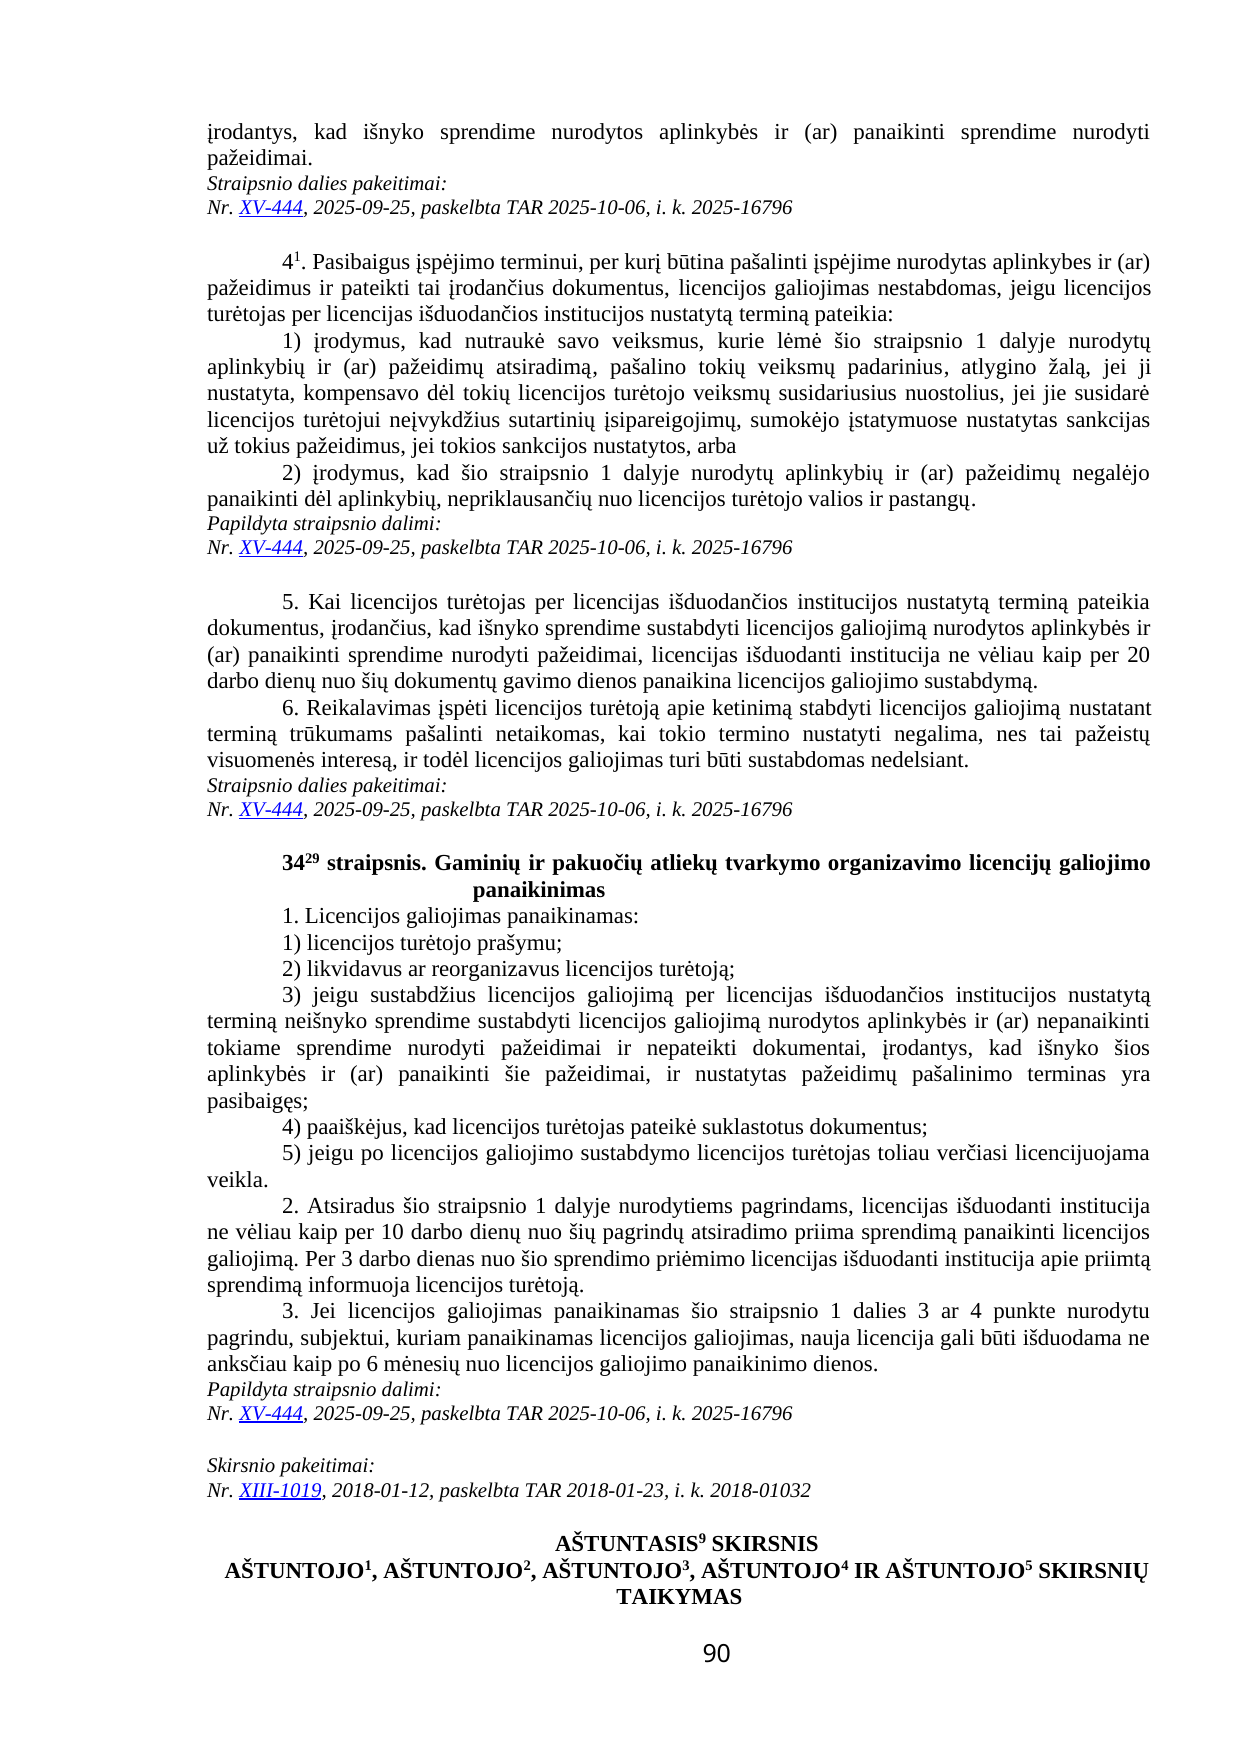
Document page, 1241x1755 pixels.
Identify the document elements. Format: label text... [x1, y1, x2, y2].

text Straipsnio dalies pakeitimai: [207, 773, 1152, 797]
text Papildyta straipsnio dalimi: [207, 1377, 1152, 1401]
text 2. Atsiradus šio straipsnio 1 dalyje nurodytiems pagrindams, licencijas išduodanti institucija ne vėliau kaip per 10 darbo dienų nuo šių pagrindų atsiradimo priima sprendimą panaikinti licencijos galiojimą. Per 3 darbo dienas nuo šio sprendimo priėmimo licencijas išduodanti institucija apie priimtą sprendimą informuoja licencijos turėtoją. [207, 1192, 1152, 1297]
text AŠTUNTASIS9 SKIRSNIS [207, 1530, 1152, 1557]
text Nr. XV-444, 2025-09-25, paskelbta TAR 2025-10-06, i. k. 2025-16796 [207, 195, 1152, 219]
text 41. Pasibaigus įspėjimo terminui, per kurį būtina pašalinti įspėjime nurodytas aplinkybes ir (ar) pažeidimus ir pateikti tai įrodančius dokumentus, licencijos galiojimas nestabdomas, jeigu licencijos turėtojas per licencijas išduodančios institucijos nustatytą terminą pateikia: [207, 248, 1152, 327]
text įrodantys, kad išnyko sprendime nurodytos aplinkybės ir (ar) panaikinti sprendime nurodyti pažeidimai. [207, 118, 1152, 171]
text 3) jeigu sustabdžius licencijos galiojimą per licencijas išduodančios institucijos nustatytą terminą neišnyko sprendime sustabdyti licencijos galiojimą nurodytos aplinkybės ir (ar) nepanaikinti tokiame sprendime nurodyti pažeidimai ir nepateikti dokumentai, įrodantys, kad išnyko šios aplinkybės ir (ar) panaikinti šie pažeidimai, ir nustatytas pažeidimų pašalinimo terminas yra pasibaigęs; [207, 981, 1152, 1113]
text 1) įrodymus, kad nutraukė savo veiksmus, kurie lėmė šio straipsnio 1 dalyje nurodytų aplinkybių ir (ar) pažeidimų atsiradimą, pašalino tokių veiksmų padarinius, atlygino žalą, jei ji nustatyta, kompensavo dėl tokių licencijos turėtojo veiksmų susidariusius nuostolius, jei jie susidarė licencijos turėtojui neįvykdžius sutartinių įsipareigojimų, sumokėjo įstatymuose nustatytas sankcijas už tokius pažeidimus, jei tokios sankcijos nustatytos, arba [207, 327, 1152, 458]
text 6. Reikalavimas įspėti licencijos turėtoją apie ketinimą stabdyti licencijos galiojimą nustatant terminą trūkumams pašalinti netaikomas, kai tokio termino nustatyti negalima, nes tai pažeistų visuomenės interesą, ir todėl licencijos galiojimas turi būti sustabdomas nedelsiant. [207, 693, 1152, 773]
text 4) paaiškėjus, kad licencijos turėtojas pateikė suklastotus dokumentus; [207, 1113, 1152, 1139]
text Nr. XV-444, 2025-09-25, paskelbta TAR 2025-10-06, i. k. 2025-16796 [207, 535, 1152, 559]
text 3. Jei licencijos galiojimas panaikinamas šio straipsnio 1 dalies 3 ar 4 punkte nurodytu pagrindu, subjektui, kuriam panaikinamas licencijos galiojimas, nauja licencija gali būti išduodama ne anksčiau kaip po 6 mėnesių nuo licencijos galiojimo panaikinimo dienos. [207, 1297, 1152, 1377]
text Nr. XV-444, 2025-09-25, paskelbta TAR 2025-10-06, i. k. 2025-16796 [207, 1401, 1152, 1425]
text 2) įrodymus, kad šio straipsnio 1 dalyje nurodytų aplinkybių ir (ar) pažeidimų negalėjo panaikinti dėl aplinkybių, nepriklausančių nuo licencijos turėtojo valios ir pastangų. [207, 458, 1152, 511]
text AŠTUNTOJO1, AŠTUNTOJO2, AŠTUNTOJO3, AŠTUNTOJO4 IR AŠTUNTOJO5 SKIRSNIŲ TAIKYMAS [207, 1557, 1152, 1609]
text Nr. XV-444, 2025-09-25, paskelbta TAR 2025-10-06, i. k. 2025-16796 [207, 797, 1152, 821]
text 5. Kai licencijos turėtojas per licencijas išduodančios institucijos nustatytą terminą pateikia dokumentus, įrodančius, kad išnyko sprendime sustabdyti licencijos galiojimą nurodytos aplinkybės ir (ar) panaikinti sprendime nurodyti pažeidimai, licencijas išduodanti institucija ne vėliau kaip per 20 darbo dienų nuo šių dokumentų gavimo dienos panaikina licencijos galiojimo sustabdymą. [207, 588, 1152, 693]
text 5) jeigu po licencijos galiojimo sustabdymo licencijos turėtojas toliau verčiasi licencijuojama veikla. [207, 1139, 1152, 1192]
text 1. Licencijos galiojimas panaikinamas: [207, 902, 1152, 928]
text 1) licencijos turėtojo prašymu; [207, 928, 1152, 955]
text Skirsnio pakeitimai: [207, 1453, 1152, 1477]
text Papildyta straipsnio dalimi: [207, 511, 1152, 535]
text 3429 straipsnis. Gaminių ir pakuočių atliekų tvarkymo organizavimo licencijų galiojimo panaikinimas [282, 849, 1152, 902]
text 2) likvidavus ar reorganizavus licencijos turėtoją; [207, 955, 1152, 981]
text Nr. XIII-1019, 2018-01-12, paskelbta TAR 2018-01-23, i. k. 2018-01032 [207, 1477, 1152, 1502]
text Straipsnio dalies pakeitimai: [207, 171, 1152, 195]
